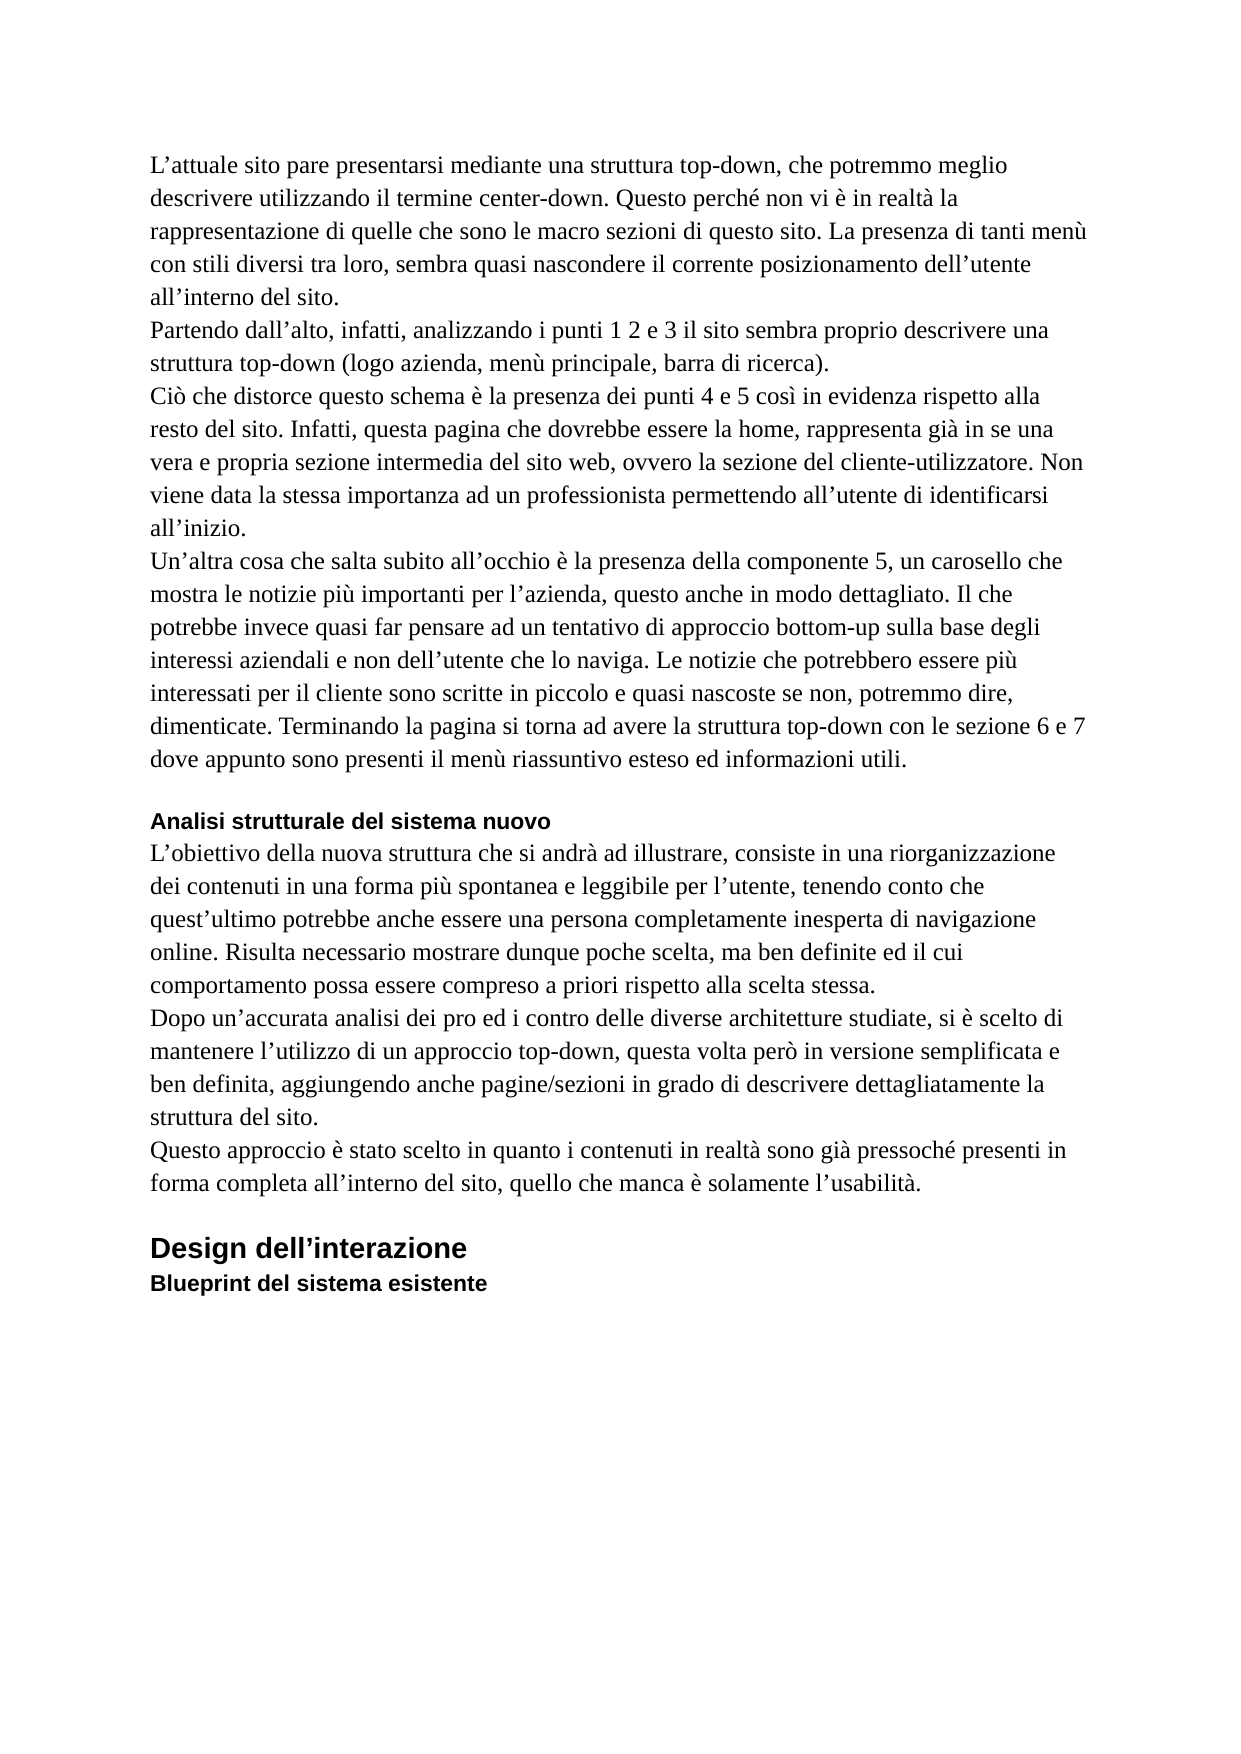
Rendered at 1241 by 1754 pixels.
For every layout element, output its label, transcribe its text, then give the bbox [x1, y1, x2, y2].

text Un’altra cosa che salta subito all’occhio è la presenza della componente 5, un carosello che mostra le notizie più importanti per l’azienda, questo anche in modo dettagliato. Il che potrebbe invece quasi far pensare ad un tentativo di approccio bottom-up sulla base degli interessi aziendali e non dell’utente che lo naviga. Le notizie che potrebbero essere più interessati per il cliente sono scritte in piccolo e quasi nascoste se non, potremmo dire, dimenticate. Terminando la pagina si torna ad avere la struttura top-down con le sezione 6 e 7 dove appunto sono presenti il menù riassuntivo esteso ed informazioni utili. [150, 546, 1090, 773]
text Dopo un’accurata analisi dei pro ed i contro delle diverse architetture studiate, si è scelto di mantenere l’utilizzo di un approccio top-down, questa volta però in versione semplificata e ben definita, aggiungendo anche pagine/sezioni in grado di descrivere dettagliatamente la struttura del sito. [150, 1003, 1090, 1131]
text Questo approccio è stato scelto in quanto i contenuti in realtà sono già pressoché presenti in forma completa all’interno del sito, quello che manca è solamente l’usabilità. [150, 1135, 1090, 1197]
text Design dell’interazione [150, 1231, 1090, 1265]
text Ciò che distorce questo schema è la presenza dei punti 4 e 5 così in evidenza rispetto alla resto del sito. Infatti, questa pagina che dovrebbe essere la home, rappresenta già in se una vera e propria sezione intermedia del sito web, ovvero la sezione del cliente-utilizzatore. Non viene data la stessa importanza ad un professionista permettendo all’utente di identificarsi all’inizio. [150, 381, 1090, 542]
text L’obiettivo della nuova struttura che si andrà ad illustrare, consiste in una riorganizzazione dei contenuti in una forma più spontanea e leggibile per l’utente, tenendo conto che quest’ultimo potrebbe anche essere una persona completamente inesperta di navigazione online. Risulta necessario mostrare dunque poche scelta, ma ben definite ed il cui comportamento possa essere compreso a priori rispetto alla scelta stessa. [150, 838, 1090, 999]
text Blueprint del sistema esistente [150, 1270, 1090, 1296]
text Partendo dall’alto, infatti, analizzando i punti 1 2 e 3 il sito sembra proprio descrivere una struttura top-down (logo azienda, menù principale, barra di ricerca). [150, 315, 1090, 377]
text Analisi strutturale del sistema nuovo [150, 808, 1090, 834]
text L’attuale sito pare presentarsi mediante una struttura top-down, che potremmo meglio descrivere utilizzando il termine center-down. Questo perché non vi è in realtà la rappresentazione di quelle che sono le macro sezioni di questo sito. La presenza di tanti menù con stili diversi tra loro, sembra quasi nascondere il corrente posizionamento dell’utente all’interno del sito. [150, 150, 1090, 311]
